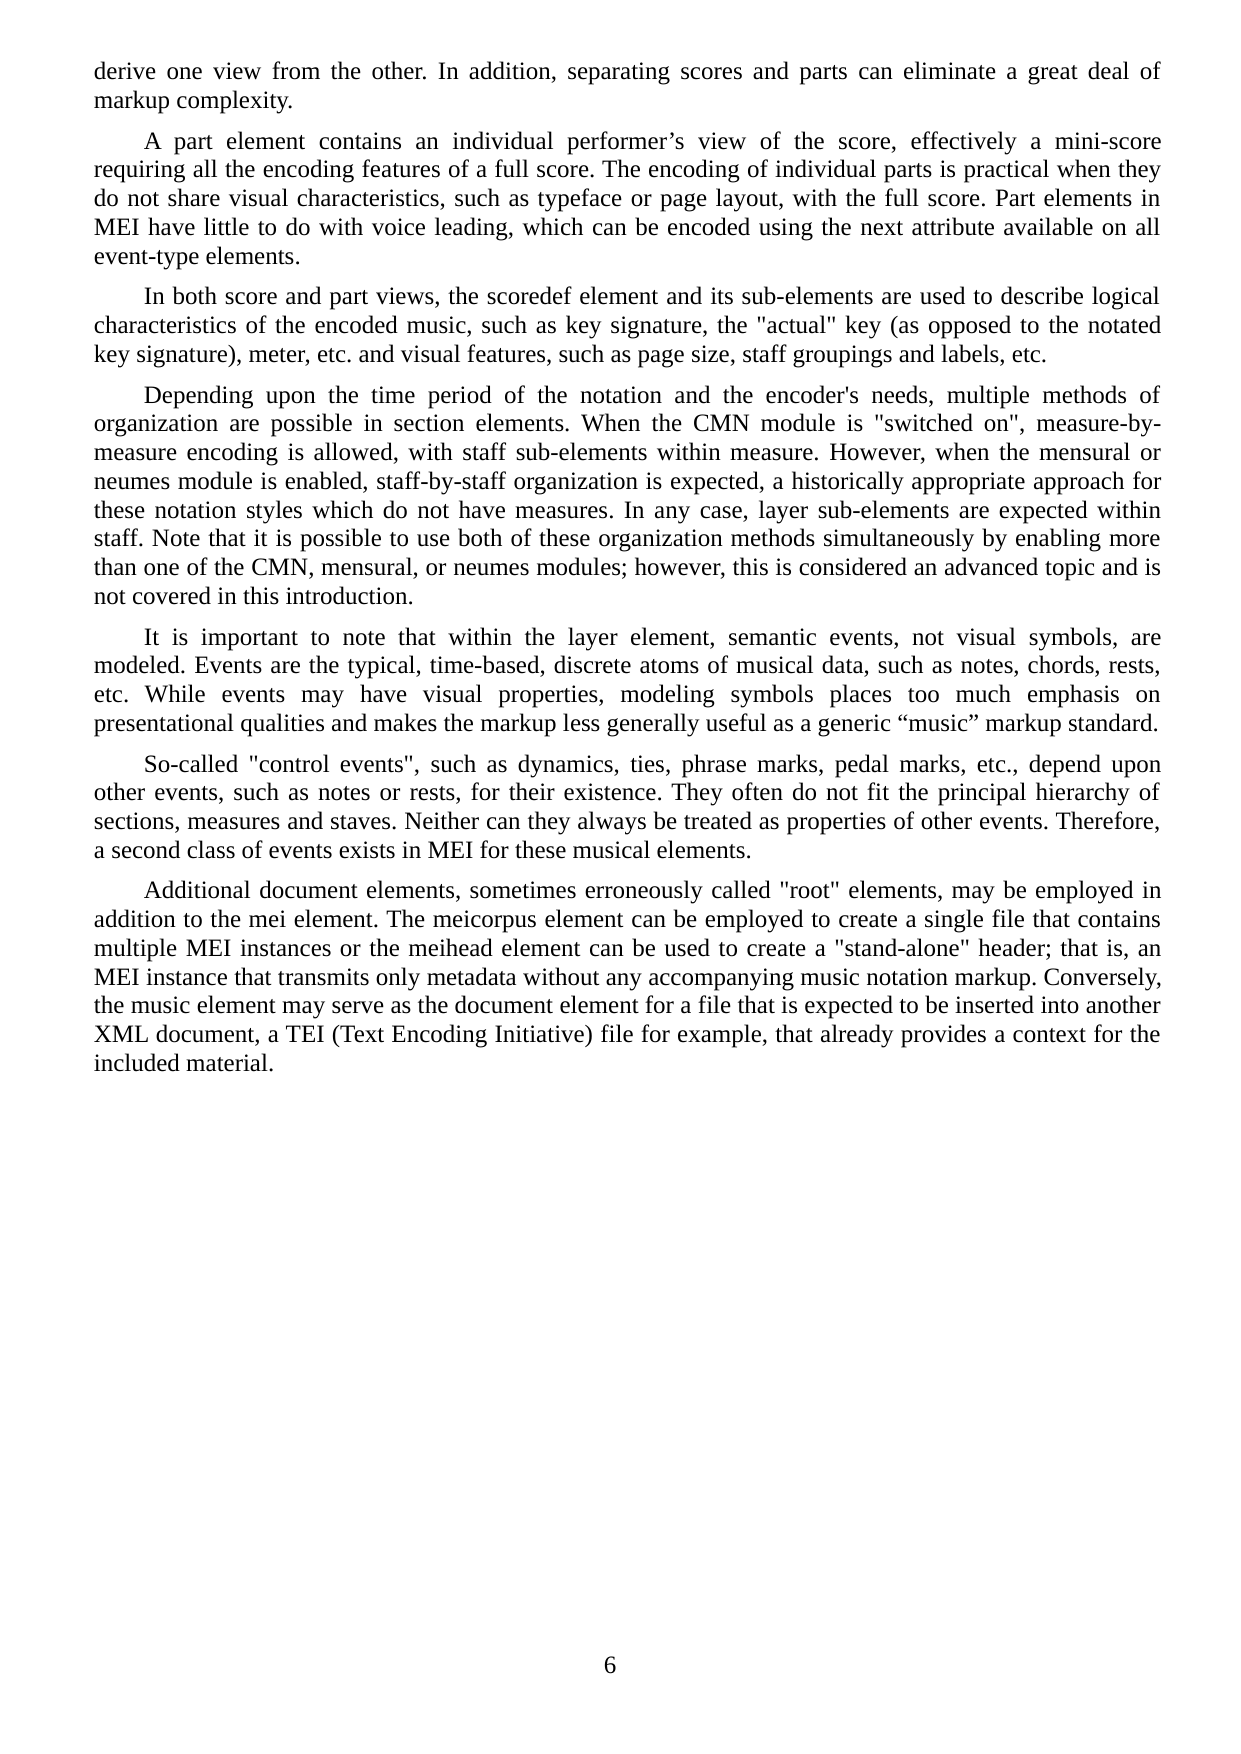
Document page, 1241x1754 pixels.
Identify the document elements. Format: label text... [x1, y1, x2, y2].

text A part element contains an individual performer’s view of the score, effectively a mini-score requiring all the encoding features of a full score. The encoding of individual parts is practical when they do not share visual characteristics, such as typeface or page layout, with the full score. Part elements in MEI have little to do with voice leading, which can be encoded using the next attribute available on all event-type elements. [94, 126, 1162, 269]
text In both score and part views, the scoredef element and its sub-elements are used to describe logical characteristics of the encoded music, such as key signature, the "actual" key (as opposed to the notated key signature), meter, etc. and visual features, such as page size, staff groupings and labels, etc. [94, 281, 1162, 368]
text So-called "control events", such as dynamics, ties, phrase marks, pedal marks, etc., depend upon other events, such as notes or rests, for their existence. They often do not fit the principal hierarchy of sections, measures and staves. Neither can they always be treated as properties of other events. Therefore, a second class of events exists in MEI for these musical elements. [94, 749, 1162, 864]
text Depending upon the time period of the notation and the encoder's needs, multiple methods of organization are possible in section elements. When the CMN module is "switched on", measure-by-measure encoding is allowed, with staff sub-elements within measure. However, when the mensural or neumes module is enabled, staff-by-staff organization is expected, a historically appropriate approach for these notation styles which do not have measures. In any case, layer sub-elements are expected within staff. Note that it is possible to use both of these organization methods simultaneously by enabling more than one of the CMN, mensural, or neumes modules; however, this is considered an advanced topic and is not covered in this introduction. [94, 380, 1162, 610]
text derive one view from the other. In addition, separating scores and parts can eliminate a great deal of markup complexity. [94, 56, 1162, 114]
text It is important to note that within the layer element, semantic events, not visual symbols, are modeled. Events are the typical, time-based, discrete atoms of musical data, such as notes, chords, rests, etc. While events may have visual properties, modeling symbols places too much emphasis on presentational qualities and makes the markup less generally useful as a generic “music” markup standard. [94, 622, 1162, 737]
text Additional document elements, sometimes erroneously called "root" elements, may be employed in addition to the mei element. The meicorpus element can be employed to create a single file that contains multiple MEI instances or the meihead element can be used to create a "stand-alone" header; that is, an MEI instance that transmits only metadata without any accompanying music notation markup. Conversely, the music element may serve as the document element for a file that is expected to be inserted into another XML document, a TEI (Text Encoding Initiative) file for example, that already provides a context for the included material. [94, 876, 1162, 1077]
